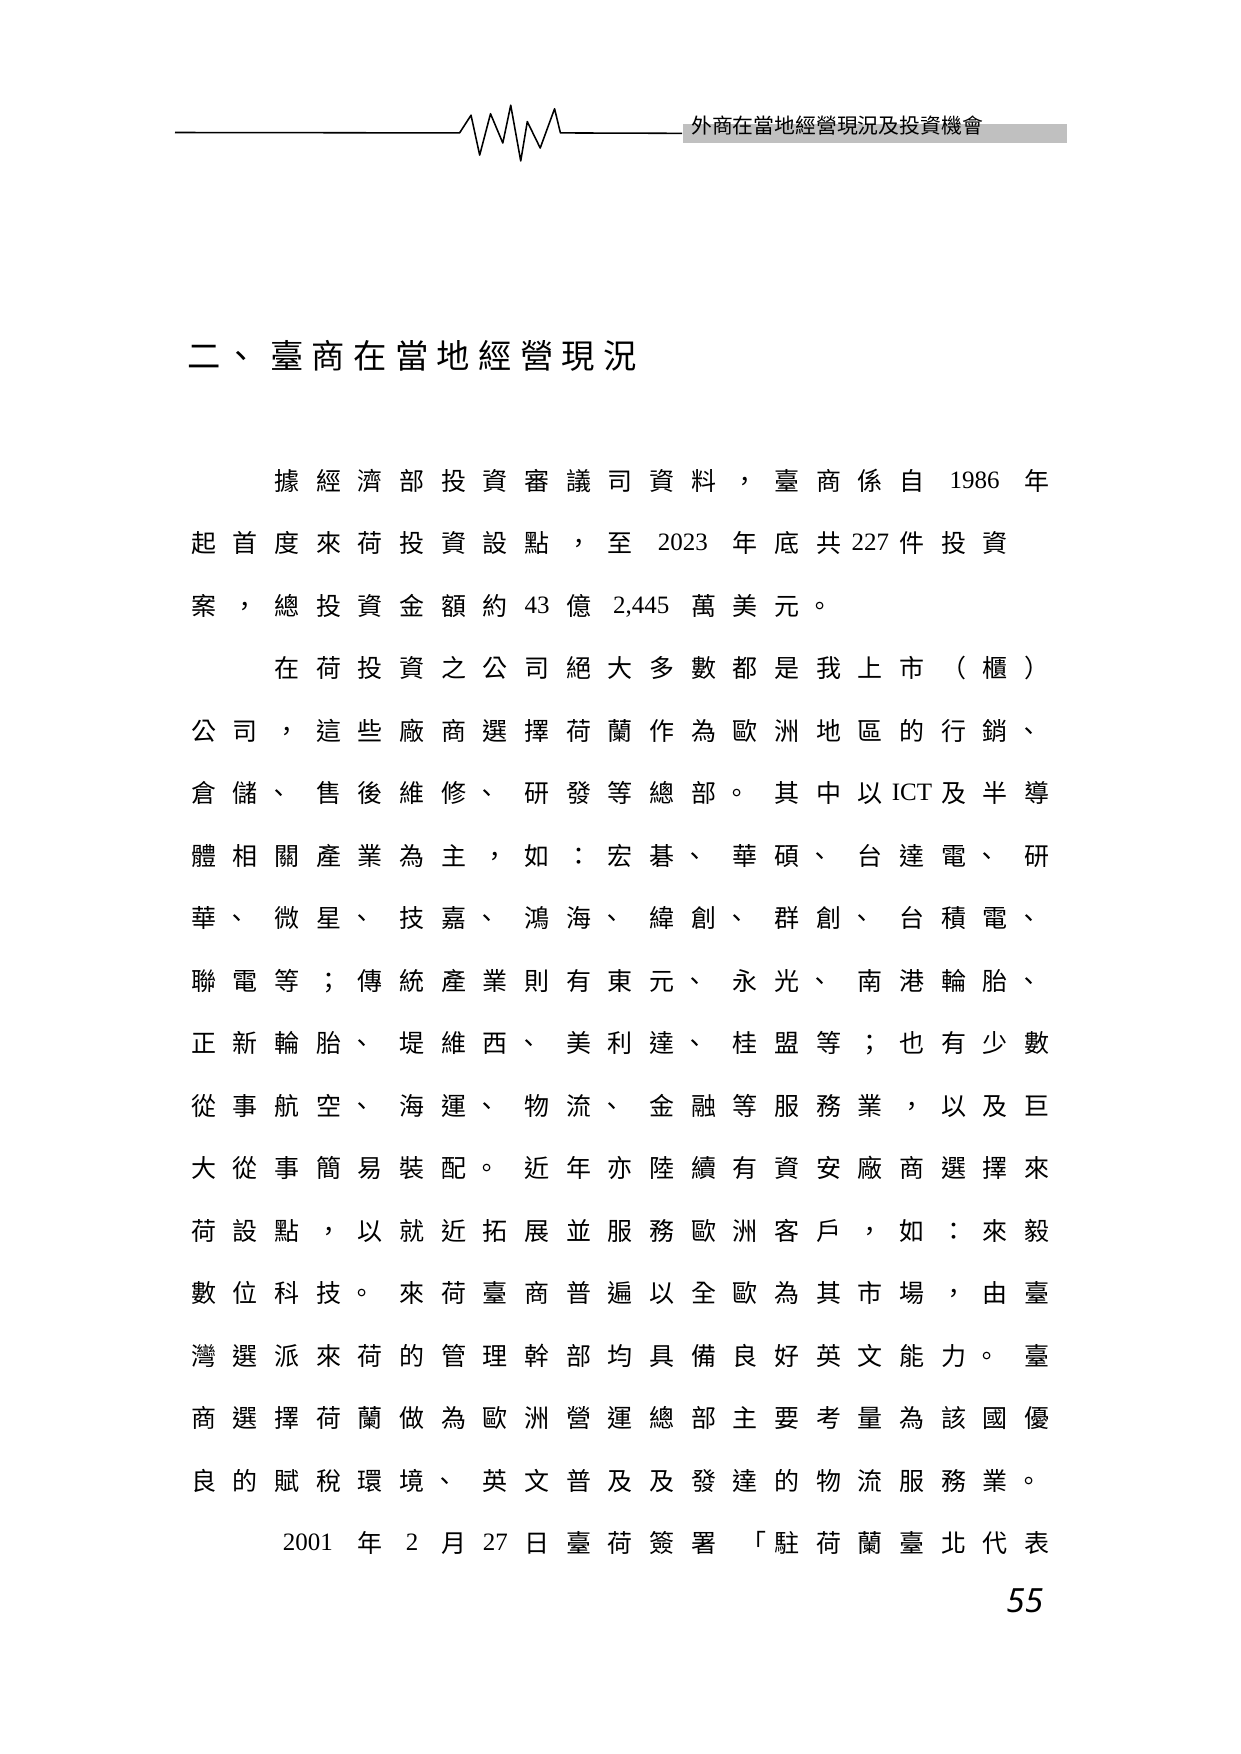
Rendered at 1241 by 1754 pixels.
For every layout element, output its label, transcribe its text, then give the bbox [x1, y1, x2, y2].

text 據經濟部投資審議司資料，臺商係自1986年起首度來荷投資設點，至2023年底共227件投資案，總投資金額約43億2,445萬美元。 [183, 438, 1058, 625]
text 在荷投資之公司絕大多數都是我上市（櫃）公司，這些廠商選擇荷蘭作為歐洲地區的行銷、倉儲、售後維修、研發等總部。其中以ICT及半導體相關產業為主，如：宏碁、華碩、台達電、研華、微星、技嘉、鴻海、緯創、群創、台積電、聯電等；傳統產業則有東元、永光、南港輪胎、正新輪胎、堤維西、美利達、桂盟等；也有少數從事航空、海運、物流、金融等服務業，以及巨大從事簡易裝配。近年亦陸續有資安廠商選擇來荷設點，以就近拓展並服務歐洲客戶，如：來毅數位科技。來荷臺商普遍以全歐為其市場，由臺灣選派來荷的管理幹部均具備良好英文能力。臺商選擇荷蘭做為歐洲營運總部主要考量為該國優良的賦稅環境、英文普及及發達的物流服務業。 [183, 625, 1058, 1500]
text 二、臺商在當地經營現況 [183, 313, 1058, 375]
text 2001年2月27日臺荷簽署「駐荷蘭臺北代表 [183, 1500, 1058, 1563]
